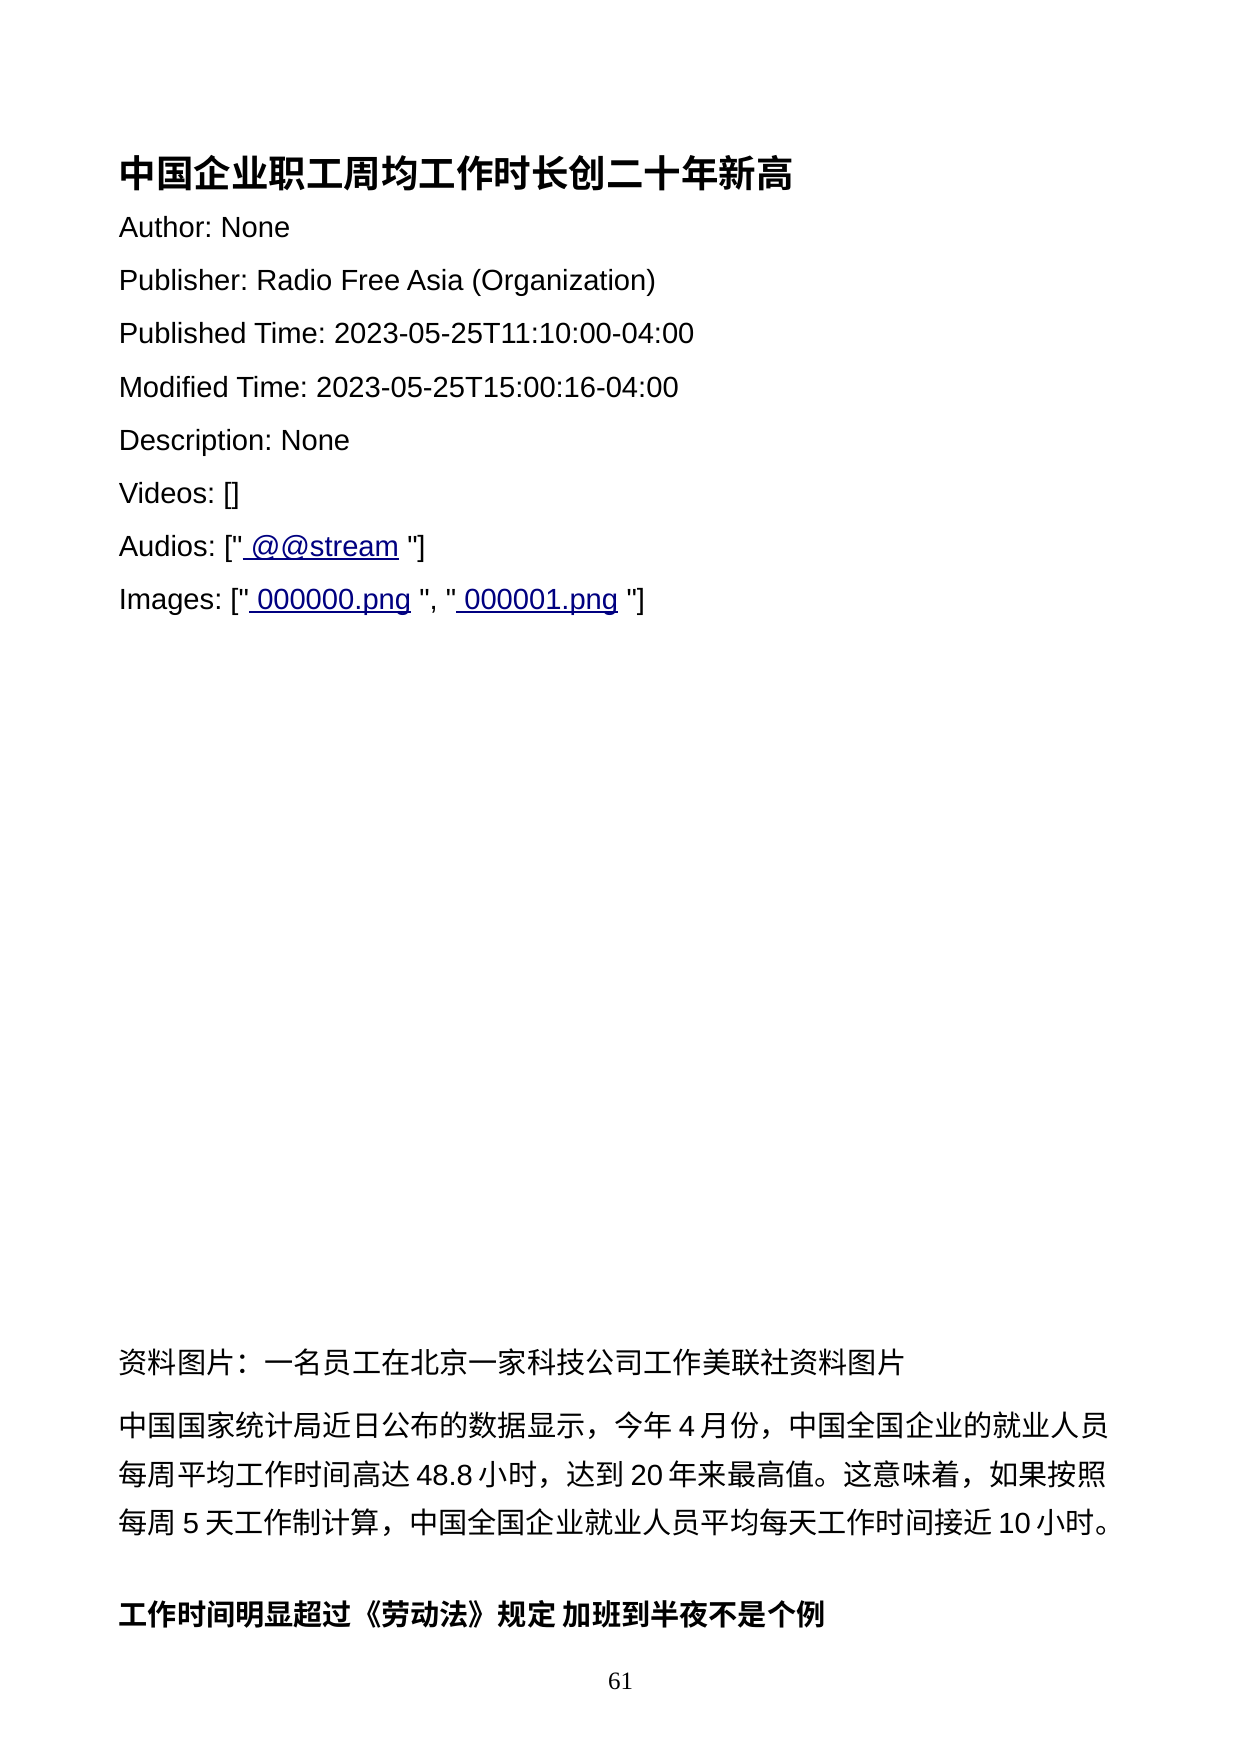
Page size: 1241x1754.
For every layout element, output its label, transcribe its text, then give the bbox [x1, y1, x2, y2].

text 资料图片：一名员工在北京一家科技公司工作美联社资料图片 [118, 635, 1122, 1382]
text Modified Time: 2023-05-25T15:00:16-04:00 [118, 370, 1122, 403]
text Images: [" 000000.png ", " 000001.png "] [118, 582, 1122, 616]
text 工作时间明显超过《劳动法》规定 加班到半夜不是个例 [118, 1592, 1122, 1634]
text Audios: [" @@stream "] [118, 529, 1122, 563]
subtitle 中国企业职工周均工作时长创二十年新高 [118, 143, 1122, 198]
text Published Time: 2023-05-25T11:10:00-04:00 [118, 317, 1122, 350]
text Videos: [] [118, 476, 1122, 509]
text Author: None [118, 210, 1122, 244]
text Publisher: Radio Free Asia (Organization) [118, 263, 1122, 297]
text Description: None [118, 423, 1122, 456]
text 中国国家统计局近日公布的数据显示，今年4月份，中国全国企业的就业人员每周平均工作时间高达48.8小时，达到20年来最高值。这意味着，如果按照每周5天工作制计算，中国全国企业就业人员平均每天工作时间接近10小时。 [118, 1403, 1122, 1542]
